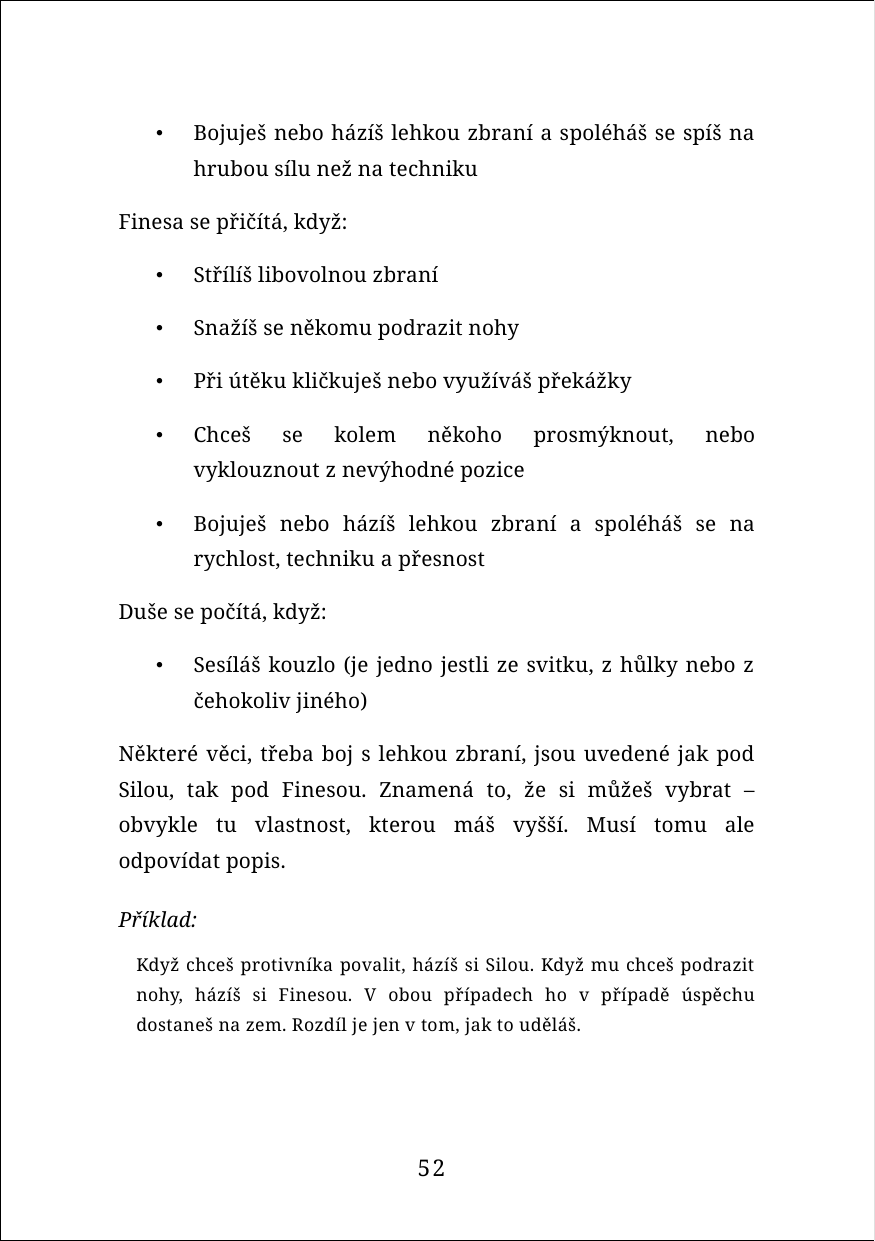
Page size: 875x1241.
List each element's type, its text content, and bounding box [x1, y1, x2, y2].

list Sesíláš kouzlo (je jedno jestli ze svitku, z hůlky nebo z čehokoliv jiného) [156, 651, 756, 714]
list Bojuješ nebo házíš lehkou zbraní a spoléháš se spíš na hrubou sílu než na techniku [156, 118, 756, 182]
text Když chceš protivníka povalit, házíš si Silou. Když mu chceš podrazit nohy, házíš si Finesou. V obou případech ho v případě úspěchu dostaneš na zem. Rozdíl je jen v tom, jak to uděláš. [136, 952, 756, 1037]
list Bojuješ nebo házíš lehkou zbraní a spoléháš se na rychlost, techniku a přesnost [156, 509, 756, 573]
list Při útěku kličkuješ nebo využíváš překážky [156, 367, 756, 395]
list Střílíš libovolnou zbraní [156, 260, 756, 289]
text Některé věci, třeba boj s lehkou zbraní, jsou uvedené jak pod Silou, tak pod Finesou. Znamená to, že si můžeš vybrat – obvykle tu vlastnost, kterou máš vyšší. Musí tomu ale odpovídat popis. [118, 739, 756, 874]
text Příklad: [118, 905, 756, 933]
text Duše se počítá, když: [118, 597, 756, 626]
list Snažíš se někomu podrazit nohy [156, 313, 756, 342]
list Chceš se kolem někoho prosmýknout, nebo vyklouznout z nevýhodné pozice [156, 420, 756, 484]
text Finesa se přičítá, když: [118, 207, 756, 235]
